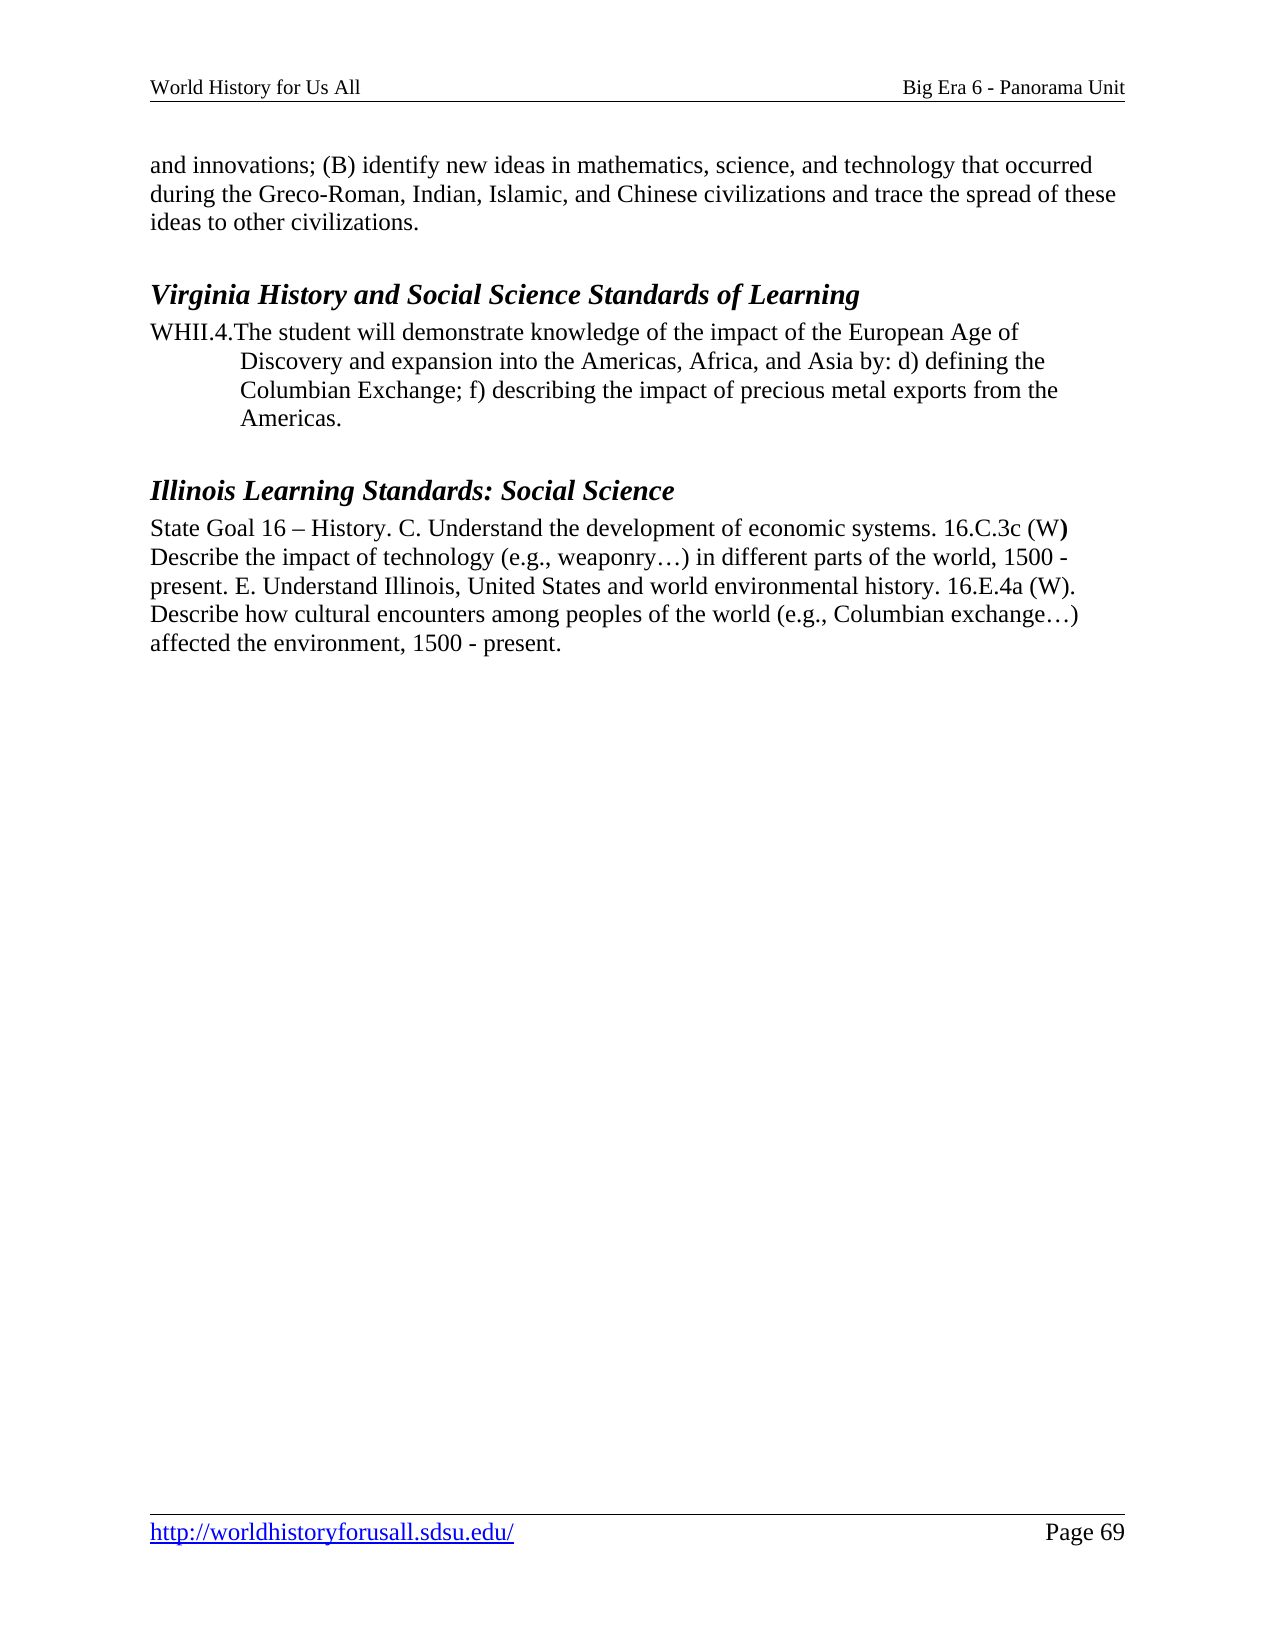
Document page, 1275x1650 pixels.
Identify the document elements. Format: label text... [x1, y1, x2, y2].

text and innovations; (B) identify new ideas in mathematics, science, and technology that occurred during the Greco-Roman, Indian, Islamic, and Chinese civilizations and trace the spread of these ideas to other civilizations. [150, 150, 1125, 236]
text State Goal 16 – History. C. Understand the development of economic systems. 16.C.3c (W) Describe the impact of tech­nology (e.g., weaponry…) in different parts of the world, 1500 - present. E. Understand Illinois, United States and world environmental history. 16.E.4a (W). Describe how cultural encounters among peoples of the world (e.g., Columbian exchange…) affected the environment, 1500 - present. [150, 513, 1125, 657]
text Virginia History and Social Science Standards of Learning [150, 277, 1125, 311]
subtitle WHII.4.The student will demonstrate knowledge of the impact of the European Age of Discovery and expansion into the Americas, Africa, and Asia by: d) defining the Columbian Exchange; f) describing the impact of precious metal exports from the Americas. [150, 317, 1125, 432]
text Illinois Learning Standards: Social Science [150, 473, 1125, 507]
